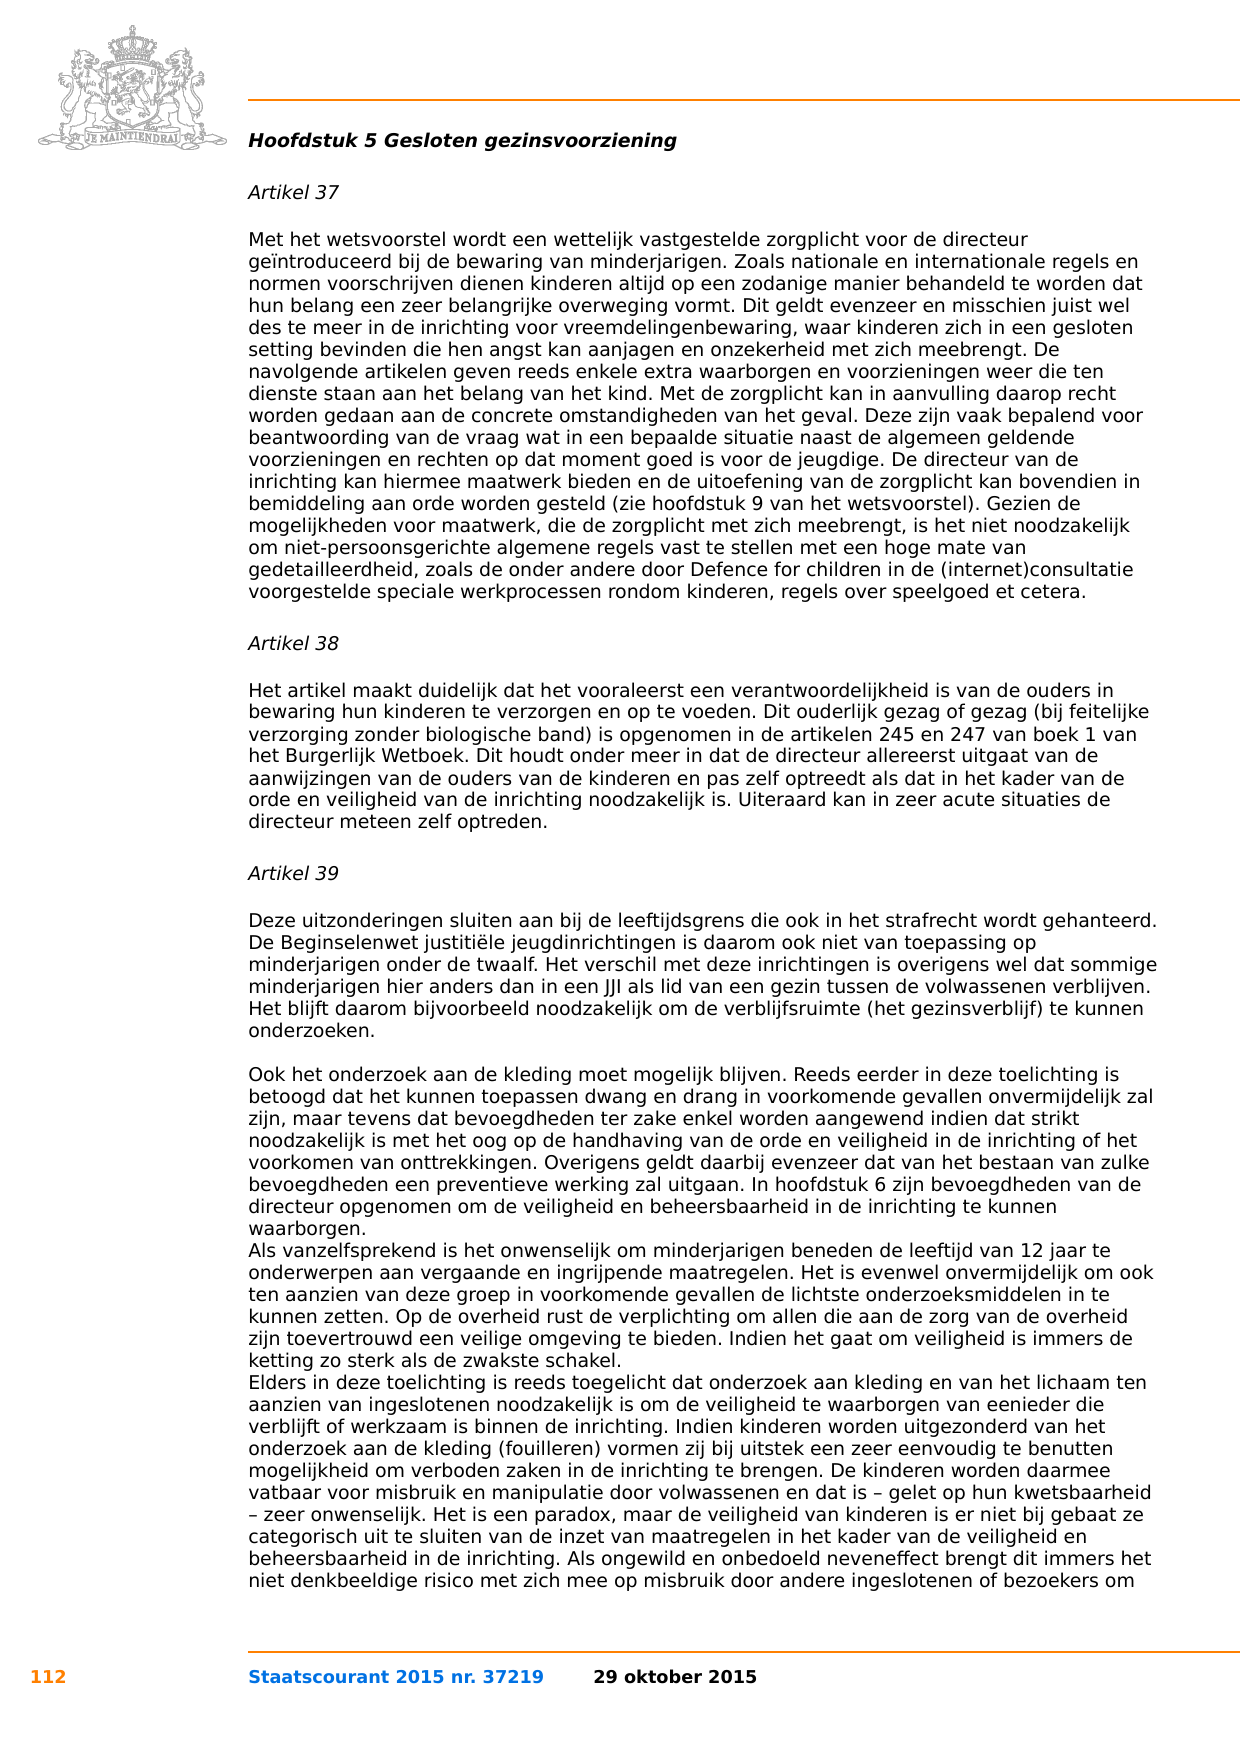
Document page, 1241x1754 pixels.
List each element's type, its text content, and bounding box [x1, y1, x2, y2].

text Elders in deze toelichting is reeds toegelicht dat onderzoek aan kleding en van het lichaam ten aanzien van ingeslotenen noodzakelijk is om de veiligheid te waarborgen van eenieder die verblijft of werkzaam is binnen de inrichting. Indien kinderen worden uitgezonderd van het onderzoek aan de kleding (fouilleren) vormen zij bij uitstek een zeer eenvoudig te benutten mogelijkheid om verboden zaken in de inrichting te brengen. De kinderen worden daarmee vatbaar voor misbruik en manipulatie door volwassenen en dat is – gelet op hun kwetsbaarheid – zeer onwenselijk. Het is een paradox, maar de veiligheid van kinderen is er niet bij gebaat ze categorisch uit te sluiten van de inzet van maatregelen in het kader van de veiligheid en beheersbaarheid in de inrichting. Als ongewild en onbedoeld neveneffect brengt dit immers het niet denkbeeldige risico met zich mee op misbruik door andere ingeslotenen of bezoekers om [248, 1372, 1163, 1592]
text Ook het onderzoek aan de kleding moet mogelijk blijven. Reeds eerder in deze toelichting is betoogd dat het kunnen toepassen dwang en drang in voorkomende gevallen onvermijdelijk zal zijn, maar tevens dat bevoegdheden ter zake enkel worden aangewend indien dat strikt noodzakelijk is met het oog op de handhaving van de orde en veiligheid in de inrichting of het voorkomen van onttrekkingen. Overigens geldt daarbij evenzeer dat van het bestaan van zulke bevoegdheden een preventieve werking zal uitgaan. In hoofdstuk 6 zijn bevoegdheden van de directeur opgenomen om de veiligheid en beheersbaarheid in de inrichting te kunnen waarborgen. [248, 1064, 1163, 1240]
subtitle Artikel 38 [248, 632, 1163, 654]
text Het artikel maakt duidelijk dat het vooraleerst een verantwoordelijkheid is van de ouders in bewaring hun kinderen te verzorgen en op te voeden. Dit ouderlijk gezag of gezag (bij feitelijke verzorging zonder biologische band) is opgenomen in de artikelen 245 en 247 van boek 1 van het Burgerlijk Wetboek. Dit houdt onder meer in dat de directeur allereerst uitgaat van de aanwijzingen van de ouders van de kinderen en pas zelf optreedt als dat in het kader van de orde en veiligheid van de inrichting noodzakelijk is. Uiteraard kan in zeer acute situaties de directeur meteen zelf optreden. [248, 679, 1163, 833]
subtitle Artikel 39 [248, 863, 1163, 885]
subtitle Artikel 37 [248, 182, 1163, 204]
subtitle Hoofdstuk 5 Gesloten gezinsvoorziening [248, 130, 1163, 152]
text Met het wetsvoorstel wordt een wettelijk vastgestelde zorgplicht voor de directeur geïntroduceerd bij de bewaring van minderjarigen. Zoals nationale en internationale regels en normen voorschrijven dienen kinderen altijd op een zodanige manier behandeld te worden dat hun belang een zeer belangrijke overweging vormt. Dit geldt evenzeer en misschien juist wel des te meer in de inrichting voor vreemdelingenbewaring, waar kinderen zich in een gesloten setting bevinden die hen angst kan aanjagen en onzekerheid met zich meebrengt. De navolgende artikelen geven reeds enkele extra waarborgen en voorzieningen weer die ten dienste staan aan het belang van het kind. Met de zorgplicht kan in aanvulling daarop recht worden gedaan aan de concrete omstandigheden van het geval. Deze zijn vaak bepalend voor beantwoording van de vraag wat in een bepaalde situatie naast de algemeen geldende voorzieningen en rechten op dat moment goed is voor de jeugdige. De directeur van de inrichting kan hiermee maatwerk bieden en de uitoefening van de zorgplicht kan bovendien in bemiddeling aan orde worden gesteld (zie hoofdstuk 9 van het wetsvoorstel). Gezien de mogelijkheden voor maatwerk, die de zorgplicht met zich meebrengt, is het niet noodzakelijk om niet-persoonsgerichte algemene regels vast te stellen met een hoge mate van gedetailleerdheid, zoals de onder andere door Defence for children in de (internet)consultatie voorgestelde speciale werkprocessen rondom kinderen, regels over speelgoed et cetera. [248, 229, 1163, 602]
text Deze uitzonderingen sluiten aan bij de leeftijdsgrens die ook in het strafrecht wordt gehanteerd. De Beginselenwet justitiële jeugdinrichtingen is daarom ook niet van toepassing op minderjarigen onder de twaalf. Het verschil met deze inrichtingen is overigens wel dat sommige minderjarigen hier anders dan in een JJI als lid van een gezin tussen de volwassenen verblijven. Het blijft daarom bijvoorbeeld noodzakelijk om de verblijfsruimte (het gezinsverblijf) te kunnen onderzoeken. [248, 910, 1163, 1042]
text Als vanzelfsprekend is het onwenselijk om minderjarigen beneden de leeftijd van 12 jaar te onderwerpen aan vergaande en ingrijpende maatregelen. Het is evenwel onvermijdelijk om ook ten aanzien van deze groep in voorkomende gevallen de lichtste onderzoeksmiddelen in te kunnen zetten. Op de overheid rust de verplichting om allen die aan de zorg van de overheid zijn toevertrouwd een veilige omgeving te bieden. Indien het gaat om veiligheid is immers de ketting zo sterk als de zwakste schakel. [248, 1240, 1163, 1372]
picture [38, 25, 227, 150]
